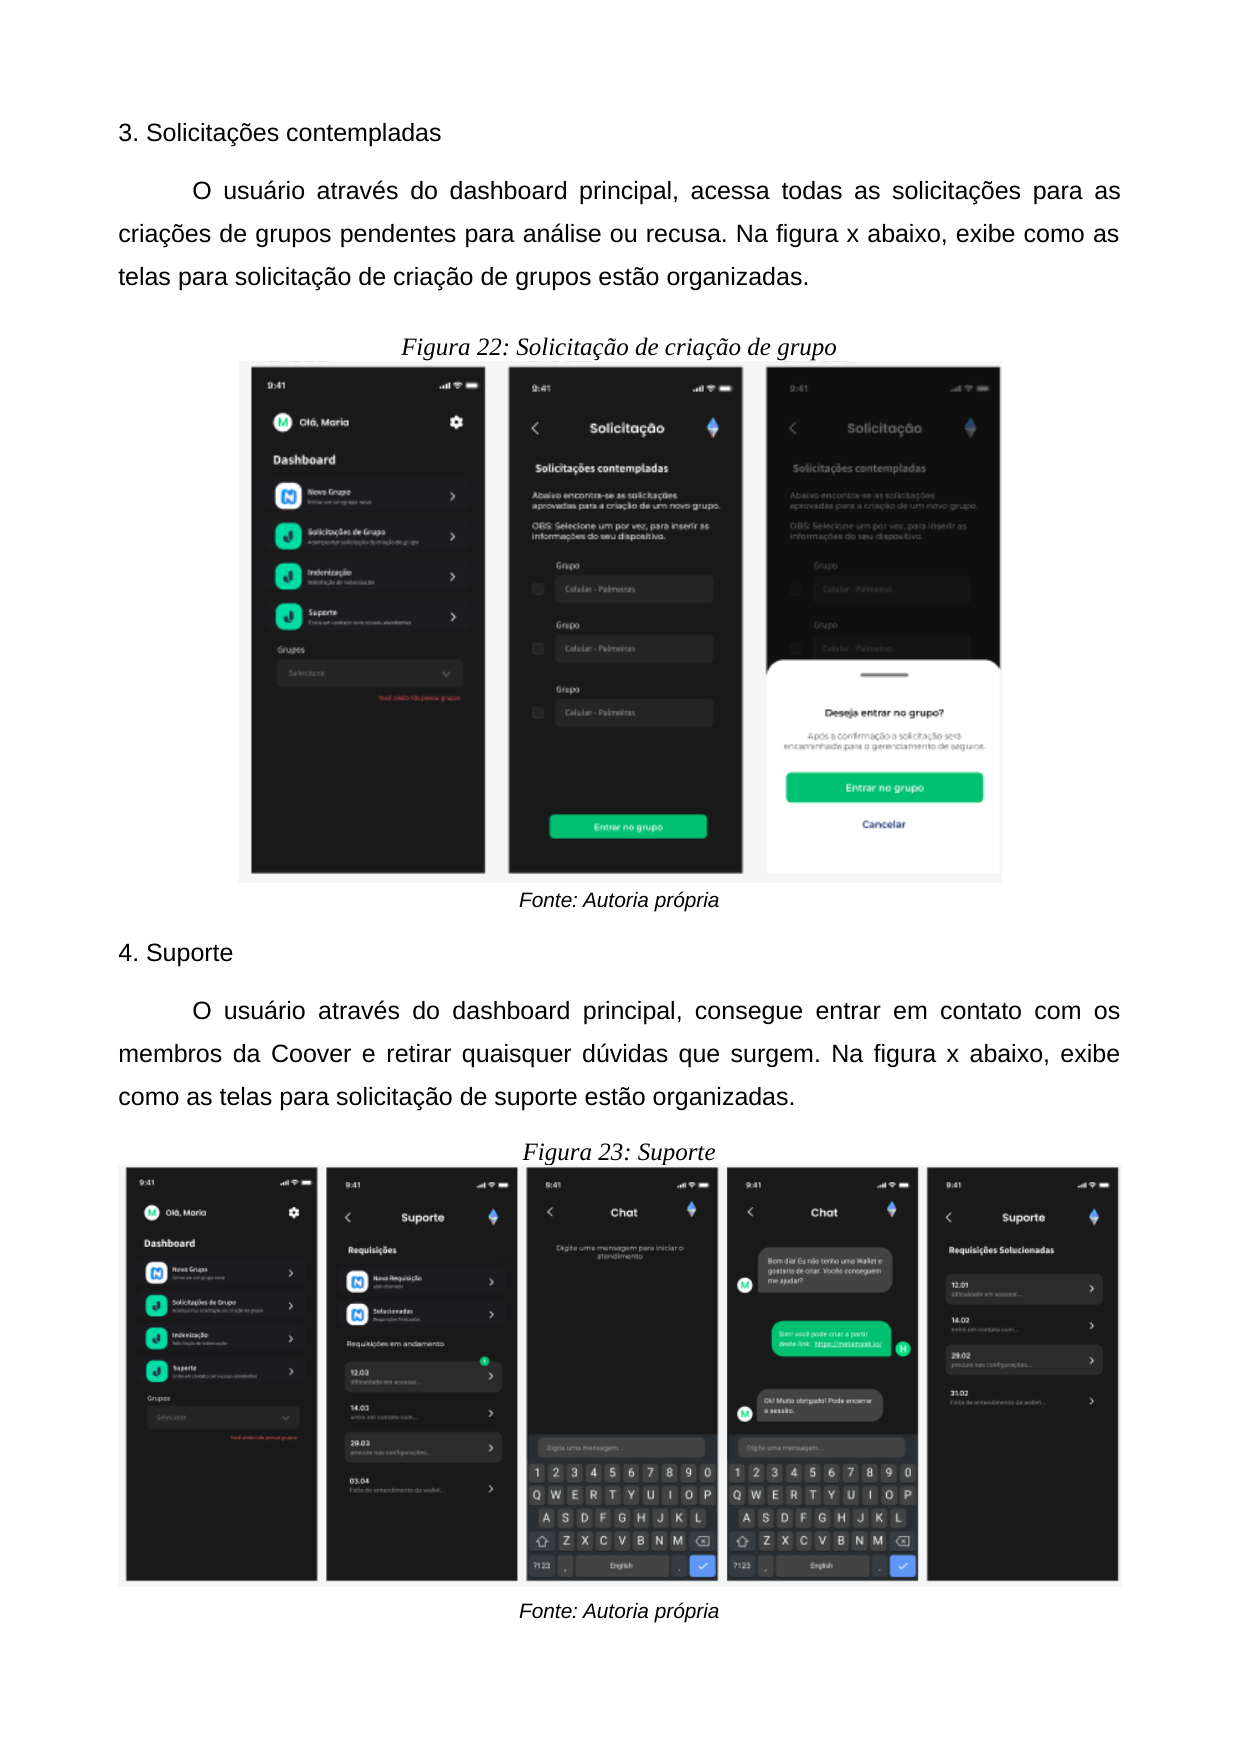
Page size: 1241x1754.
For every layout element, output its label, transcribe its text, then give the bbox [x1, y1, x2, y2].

picture [118, 1165, 1123, 1587]
text Fonte: Autoria própria [118, 320, 1122, 912]
text [118, 1124, 1122, 1137]
text O usuário através do dashboard principal, acessa todas as solicitações para as criações de grupos pendentes para análise ou recusa. Na figura x abaixo, exibe como as telas para solicitação de criação de grupos estão organizadas. [118, 176, 1122, 291]
picture [238, 361, 1003, 883]
text 4. Suporte [118, 938, 1122, 967]
text 3. Solicitações contempladas [118, 118, 1122, 147]
text Fonte: Autoria própria [118, 1587, 1122, 1623]
text Figura 22: Solicitação de criação de grupo [226, 332, 1014, 361]
text Figura 23: Suporte [118, 1137, 1122, 1165]
text O usuário através do dashboard principal, consegue entrar em contato com os membros da Coover e retirar quaisquer dúvidas que surgem. Na figura x abaixo, exibe como as telas para solicitação de suporte estão organizadas. [118, 996, 1122, 1111]
